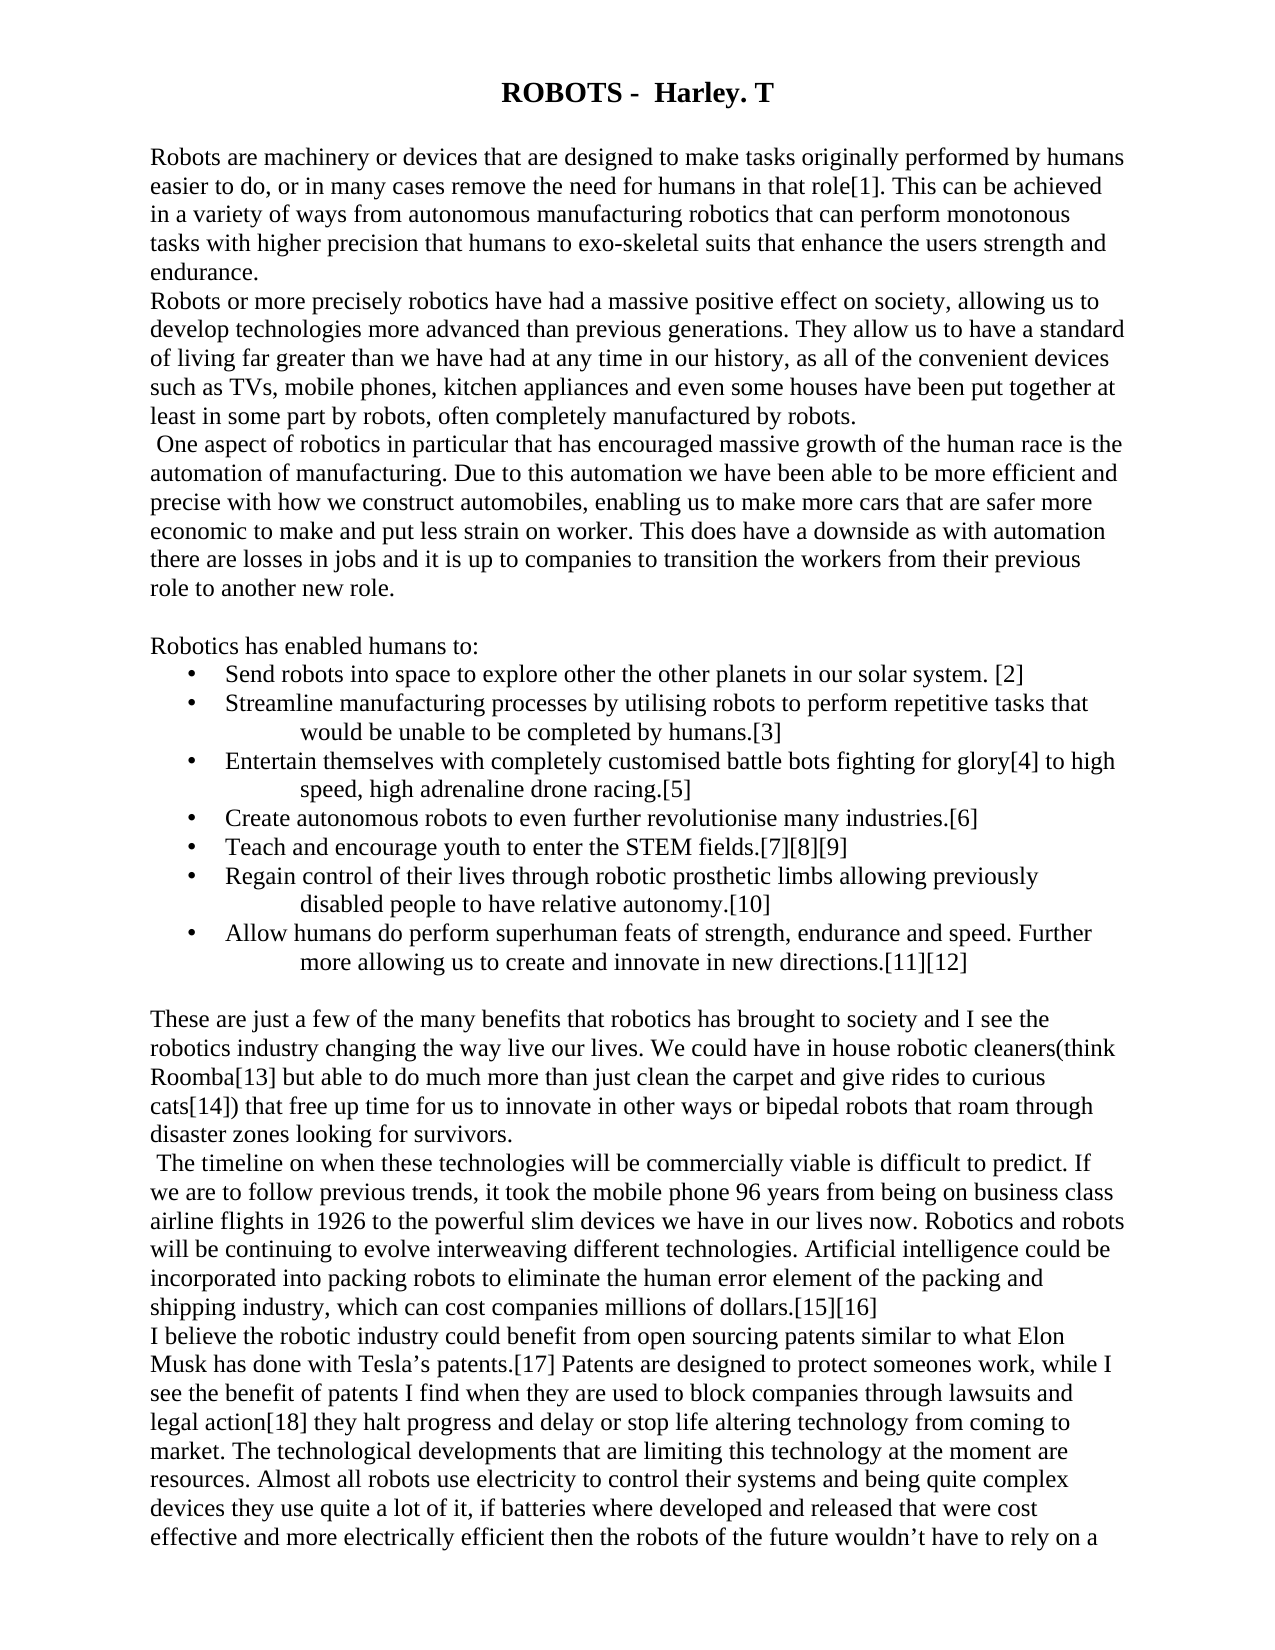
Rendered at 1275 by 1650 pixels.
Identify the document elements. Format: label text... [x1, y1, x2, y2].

list Teach and encourage youth to enter the STEM fields.[7][8][9] [187, 832, 1125, 861]
text Robotics has enabled humans to: [150, 631, 1125, 659]
text I believe the robotic industry could benefit from open sourcing patents similar to what Elon Musk has done with Tesla’s patents.[17] Patents are designed to protect someones work, while I see the benefit of patents I find when they are used to block companies through lawsuits and legal action[18] they halt progress and delay or stop life altering technology from coming to market. The technological developments that are limiting this technology at the moment are resources. Almost all robots use electricity to control their systems and being quite complex devices they use quite a lot of it, if batteries where developed and released that were cost effective and more electrically efficient then the robots of the future wouldn’t have to rely on a [150, 1321, 1125, 1551]
list Regain control of their lives through robotic prosthetic limbs allowing previously disabled people to have relative autonomy.[10] [187, 861, 1125, 918]
text These are just a few of the many benefits that robotics has brought to society and I see the robotics industry changing the way live our lives. We could have in house robotic cleaners(think Roomba[13] but able to do much more than just clean the carpet and give rides to curious cats[14]) that free up time for us to innovate in other ways or bipedal robots that roam through disaster zones looking for survivors. [150, 1004, 1125, 1148]
list Allow humans do perform superhuman feats of strength, endurance and speed. Further more allowing us to create and innovate in new directions.[11][12] [187, 918, 1125, 976]
list Create autonomous robots to even further revolutionise many industries.[6] [187, 803, 1125, 832]
text Robots are machinery or devices that are designed to make tasks originally performed by humans easier to do, or in many cases remove the need for humans in that role[1]. This can be achieved in a variety of ways from autonomous manufacturing robotics that can perform monotonous tasks with higher precision that humans to exo-skeletal suits that enhance the users strength and endurance. [150, 142, 1125, 286]
text One aspect of robotics in particular that has encouraged massive growth of the human race is the automation of manufacturing. Due to this automation we have been able to be more efficient and precise with how we construct automobiles, enabling us to make more cars that are safer more economic to make and put less strain on worker. This does have a downside as with automation there are losses in jobs and it is up to companies to transition the workers from their previous role to another new role. [150, 429, 1125, 602]
list Streamline manufacturing processes by utilising robots to perform repetitive tasks that would be unable to be completed by humans.[3] [187, 688, 1125, 746]
list Entertain themselves with completely customised battle bots fighting for glory[4] to high speed, high adrenaline drone racing.[5] [187, 746, 1125, 803]
text The timeline on when these technologies will be commercially viable is difficult to predict. If we are to follow previous trends, it took the mobile phone 96 years from being on business class airline flights in 1926 to the powerful slim devices we have in our lives now. Robotics and robots will be continuing to evolve interweaving different technologies. Artificial intelligence could be incorporated into packing robots to eliminate the human error element of the packing and shipping industry, which can cost companies millions of dollars.[15][16] [150, 1148, 1125, 1321]
text ROBOTS - Harley. T [150, 75, 1125, 108]
text Robots or more precisely robotics have had a massive positive effect on society, allowing us to develop technologies more advanced than previous generations. They allow us to have a standard of living far greater than we have had at any time in our history, as all of the convenient devices such as TVs, mobile phones, kitchen appliances and even some houses have been put together at least in some part by robots, often completely manufactured by robots. [150, 286, 1125, 429]
list Send robots into space to explore other the other planets in our solar system. [2] [187, 659, 1125, 688]
